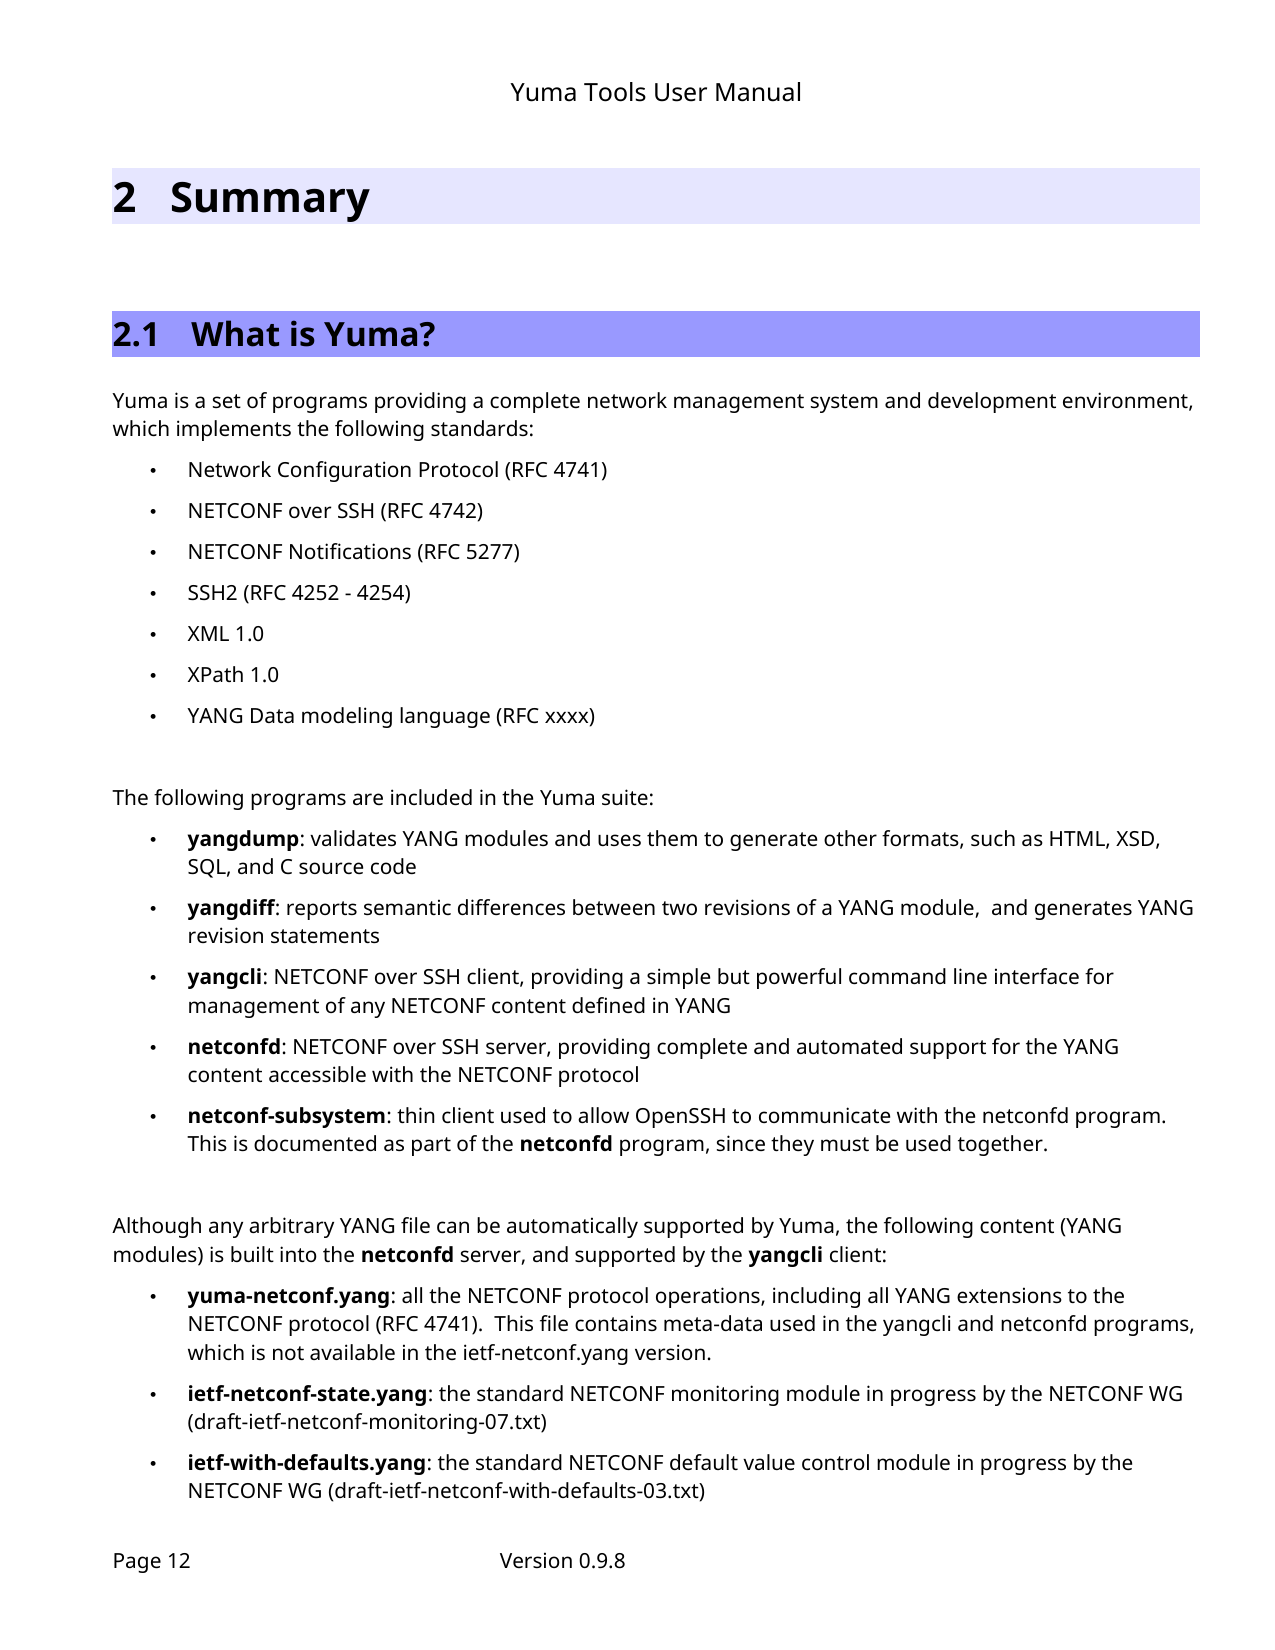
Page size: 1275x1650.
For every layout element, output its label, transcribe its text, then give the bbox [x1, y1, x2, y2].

list yangdiff: reports semantic differences between two revisions of a YANG module, and generates YANG revision statements [150, 893, 1200, 950]
subtitle Summary [112, 168, 1200, 224]
list yuma-netconf.yang: all the NETCONF protocol operations, including all YANG extensions to the NETCONF protocol (RFC 4741). This file contains meta-data used in the yangcli and netconfd programs, which is not available in the ietf-netconf.yang version. [150, 1281, 1200, 1366]
subtitle What is Yuma? [112, 311, 1200, 357]
list Network Configuration Protocol (RFC 4741) [150, 455, 1200, 484]
list ietf-with-defaults.yang: the standard NETCONF default value control module in progress by the NETCONF WG (draft-ietf-netconf-with-defaults-03.txt) [150, 1448, 1200, 1505]
text Yuma is a set of programs providing a complete network management system and development environment, which implements the following standards: [112, 386, 1200, 443]
list NETCONF Notifications (RFC 5277) [150, 537, 1200, 566]
list yangcli: NETCONF over SSH client, providing a simple but powerful command line interface for management of any NETCONF content defined in YANG [150, 962, 1200, 1019]
list yangdump: validates YANG modules and uses them to generate other formats, such as HTML, XSD, SQL, and C source code [150, 824, 1200, 881]
list SSH2 (RFC 4252 - 4254) [150, 578, 1200, 606]
list XPath 1.0 [150, 660, 1200, 688]
text Although any arbitrary YANG file can be automatically supported by Yuma, the following content (YANG modules) is built into the netconfd server, and supported by the yangcli client: [112, 1211, 1200, 1268]
text The following programs are included in the Yuma suite: [112, 783, 1200, 811]
list netconfd: NETCONF over SSH server, providing complete and automated support for the YANG content accessible with the NETCONF protocol [150, 1032, 1200, 1089]
list XML 1.0 [150, 619, 1200, 647]
list YANG Data modeling language (RFC xxxx) [150, 701, 1200, 729]
list ietf-netconf-state.yang: the standard NETCONF monitoring module in progress by the NETCONF WG (draft-ietf-netconf-monitoring-07.txt) [150, 1379, 1200, 1436]
list NETCONF over SSH (RFC 4742) [150, 496, 1200, 524]
list netconf-subsystem: thin client used to allow OpenSSH to communicate with the netconfd program. This is documented as part of the netconfd program, since they must be used together. [150, 1101, 1200, 1158]
